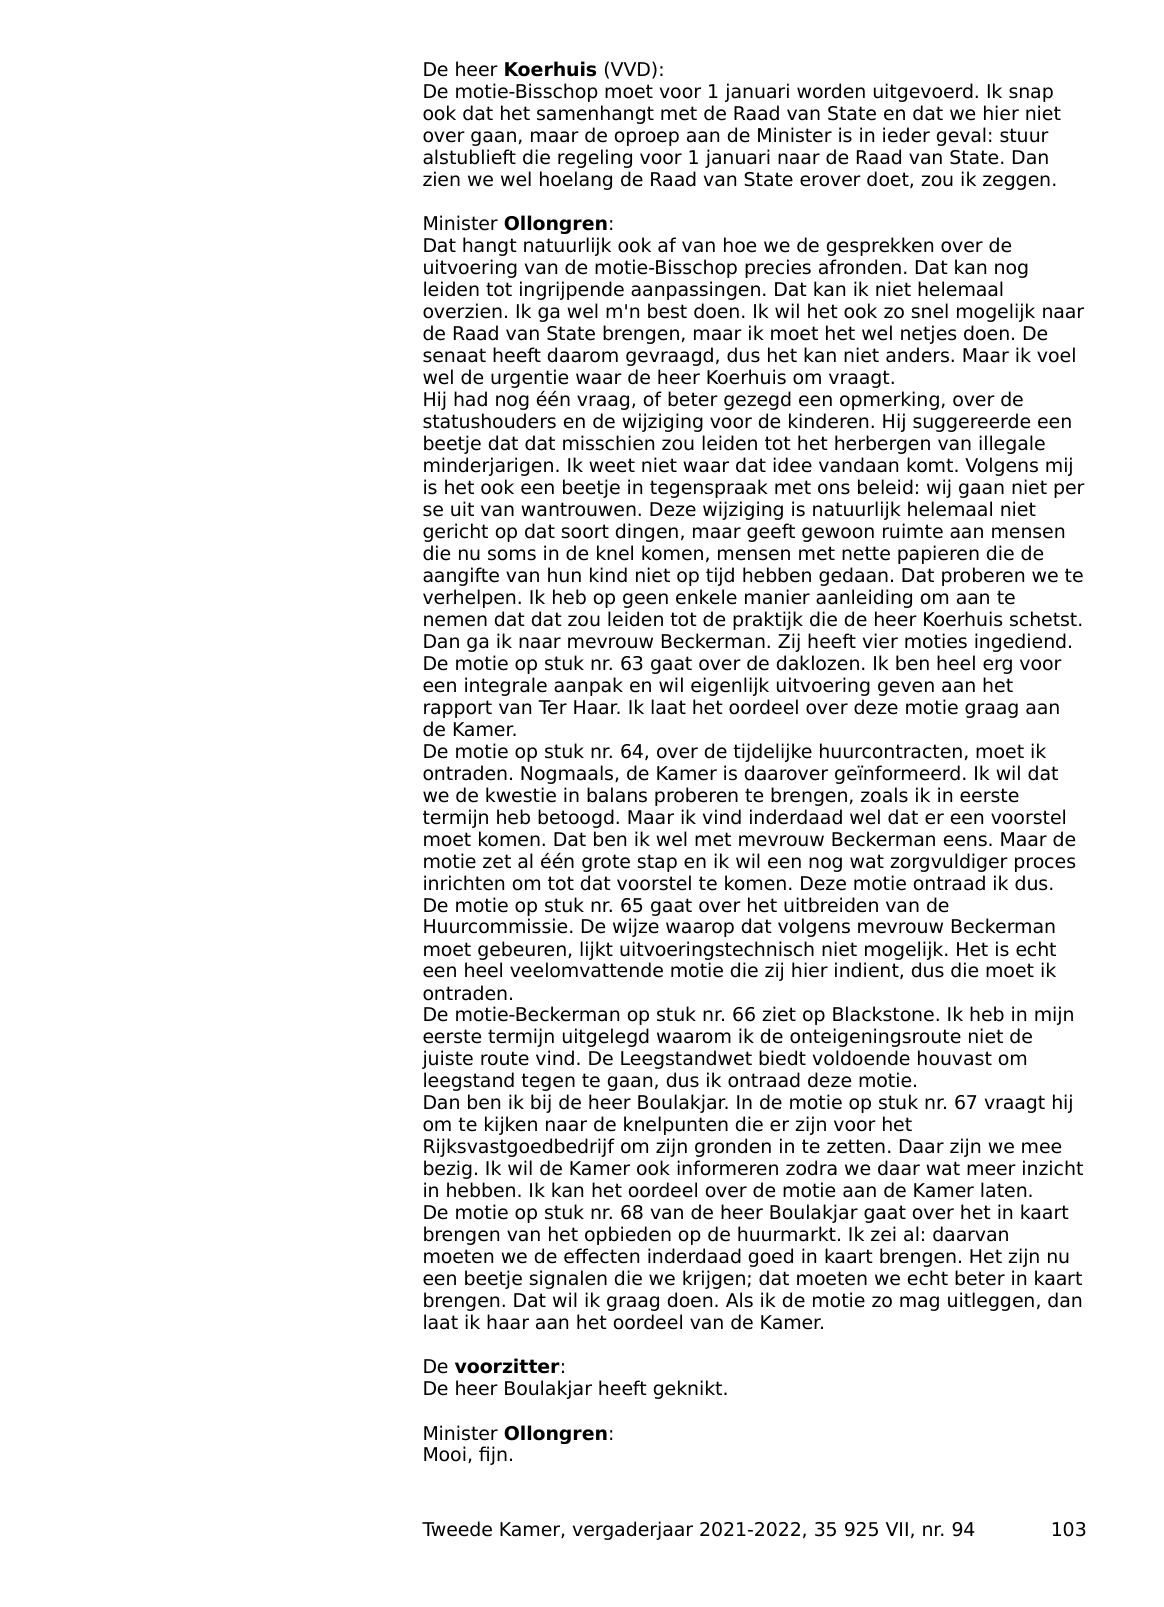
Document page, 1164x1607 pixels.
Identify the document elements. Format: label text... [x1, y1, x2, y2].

text De motie op stuk nr. 64, over de tijdelijke huurcontracten, moet ik ontraden. Nogmaals, de Kamer is daarover geïnformeerd. Ik wil dat we de kwestie in balans proberen te brengen, zoals ik in eerste termijn heb betoogd. Maar ik vind inderdaad wel dat er een voorstel moet komen. Dat ben ik wel met mevrouw Beckerman eens. Maar de motie zet al één grote stap en ik wil een nog wat zorgvuldiger proces inrichten om tot dat voorstel te komen. Deze motie ontraad ik dus. [422, 741, 1087, 894]
text De motie-Beckerman op stuk nr. 66 ziet op Blackstone. Ik heb in mijn eerste termijn uitgelegd waarom ik de onteigeningsroute niet de juiste route vind. De Leegstandwet biedt voldoende houvast om leegstand tegen te gaan, dus ik ontraad deze motie. [422, 1004, 1087, 1092]
text Dan ga ik naar mevrouw Beckerman. Zij heeft vier moties ingediend. De motie op stuk nr. 63 gaat over de daklozen. Ik ben heel erg voor een integrale aanpak en wil eigenlijk uitvoering geven aan het rapport van Ter Haar. Ik laat het oordeel over deze motie graag aan de Kamer. [422, 631, 1087, 741]
text Minister Ollongren: [422, 213, 1087, 235]
text Hij had nog één vraag, of beter gezegd een opmerking, over de statushouders en de wijziging voor de kinderen. Hij suggereerde een beetje dat dat misschien zou leiden tot het herbergen van illegale minderjarigen. Ik weet niet waar dat idee vandaan komt. Volgens mij is het ook een beetje in tegenspraak met ons beleid: wij gaan niet per se uit van wantrouwen. Deze wijziging is natuurlijk helemaal niet gericht op dat soort dingen, maar geeft gewoon ruimte aan mensen die nu soms in de knel komen, mensen met nette papieren die de aangifte van hun kind niet op tijd hebben gedaan. Dat proberen we te verhelpen. Ik heb op geen enkele manier aanleiding om aan te nemen dat dat zou leiden tot de praktijk die de heer Koerhuis schetst. [422, 389, 1087, 631]
text De motie-Bisschop moet voor 1 januari worden uitgevoerd. Ik snap ook dat het samenhangt met de Raad van State en dat we hier niet over gaan, maar de oproep aan de Minister is in ieder geval: stuur alstublieft die regeling voor 1 januari naar de Raad van State. Dan zien we wel hoelang de Raad van State erover doet, zou ik zeggen. [422, 81, 1087, 191]
text De voorzitter: [422, 1356, 1087, 1378]
text Minister Ollongren: [422, 1422, 1087, 1444]
text Dat hangt natuurlijk ook af van hoe we de gesprekken over de uitvoering van de motie-Bisschop precies afronden. Dat kan nog leiden tot ingrijpende aanpassingen. Dat kan ik niet helemaal overzien. Ik ga wel m'n best doen. Ik wil het ook zo snel mogelijk naar de Raad van State brengen, maar ik moet het wel netjes doen. De senaat heeft daarom gevraagd, dus het kan niet anders. Maar ik voel wel de urgentie waar de heer Koerhuis om vraagt. [422, 235, 1087, 389]
text De motie op stuk nr. 65 gaat over het uitbreiden van de Huurcommissie. De wijze waarop dat volgens mevrouw Beckerman moet gebeuren, lijkt uitvoeringstechnisch niet mogelijk. Het is echt een heel veelomvattende motie die zij hier indient, dus die moet ik ontraden. [422, 894, 1087, 1004]
text De heer Boulakjar heeft geknikt. [422, 1378, 1087, 1400]
text Dan ben ik bij de heer Boulakjar. In de motie op stuk nr. 67 vraagt hij om te kijken naar de knelpunten die er zijn voor het Rijksvastgoedbedrijf om zijn gronden in te zetten. Daar zijn we mee bezig. Ik wil de Kamer ook informeren zodra we daar wat meer inzicht in hebben. Ik kan het oordeel over de motie aan de Kamer laten. [422, 1092, 1087, 1202]
text Mooi, fijn. [422, 1444, 1087, 1466]
text De motie op stuk nr. 68 van de heer Boulakjar gaat over het in kaart brengen van het opbieden op de huurmarkt. Ik zei al: daarvan moeten we de effecten inderdaad goed in kaart brengen. Het zijn nu een beetje signalen die we krijgen; dat moeten we echt beter in kaart brengen. Dat wil ik graag doen. Als ik de motie zo mag uitleggen, dan laat ik haar aan het oordeel van de Kamer. [422, 1202, 1087, 1334]
text De heer Koerhuis (VVD): [422, 59, 1087, 81]
